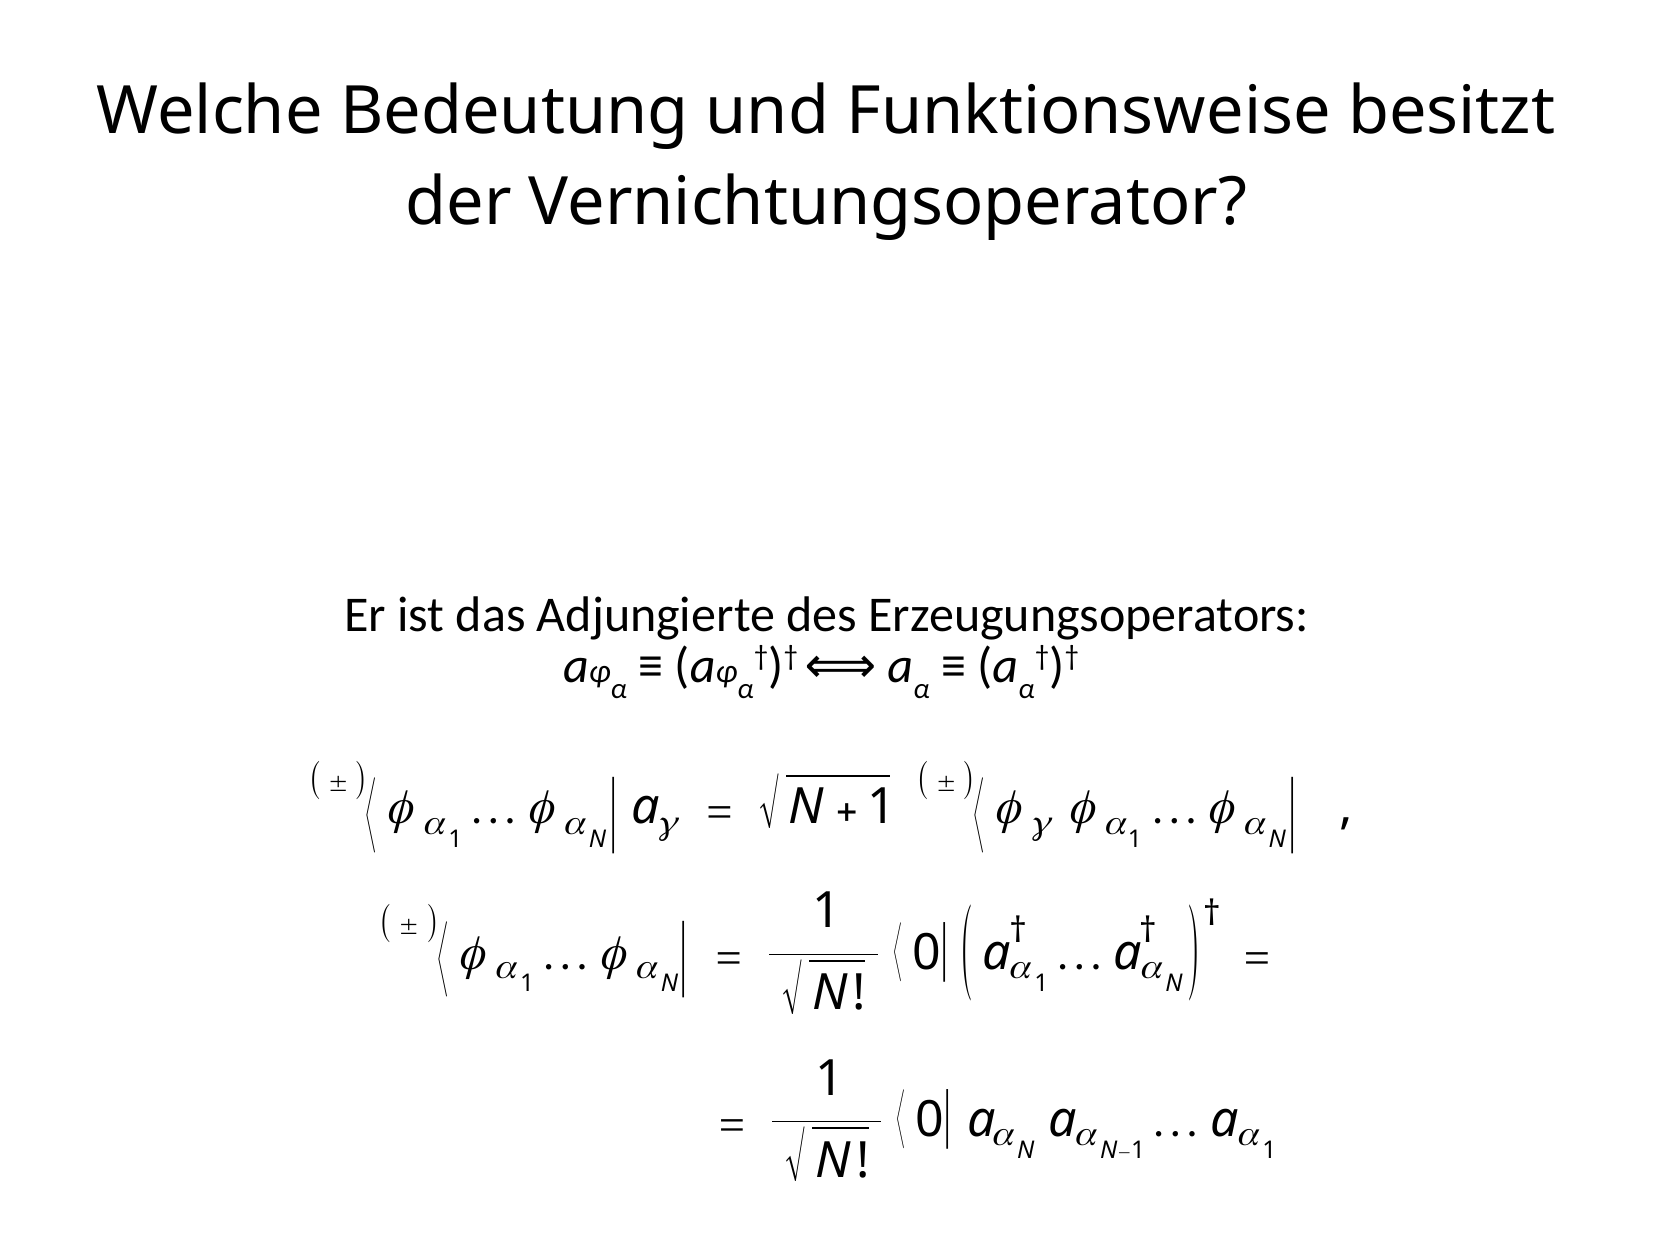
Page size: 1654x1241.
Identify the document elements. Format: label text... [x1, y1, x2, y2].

subtitle Er ist das Adjungierte des Erzeugungsoperators: aφα ≡ (aφα†)† ⟺ aα ≡ (aα†)† [82, 290, 1571, 1010]
title Welche Bedeutung und Funktionsweise besitzt der Vernichtungsoperator? [82, 49, 1571, 257]
chart [285, 758, 1368, 1191]
